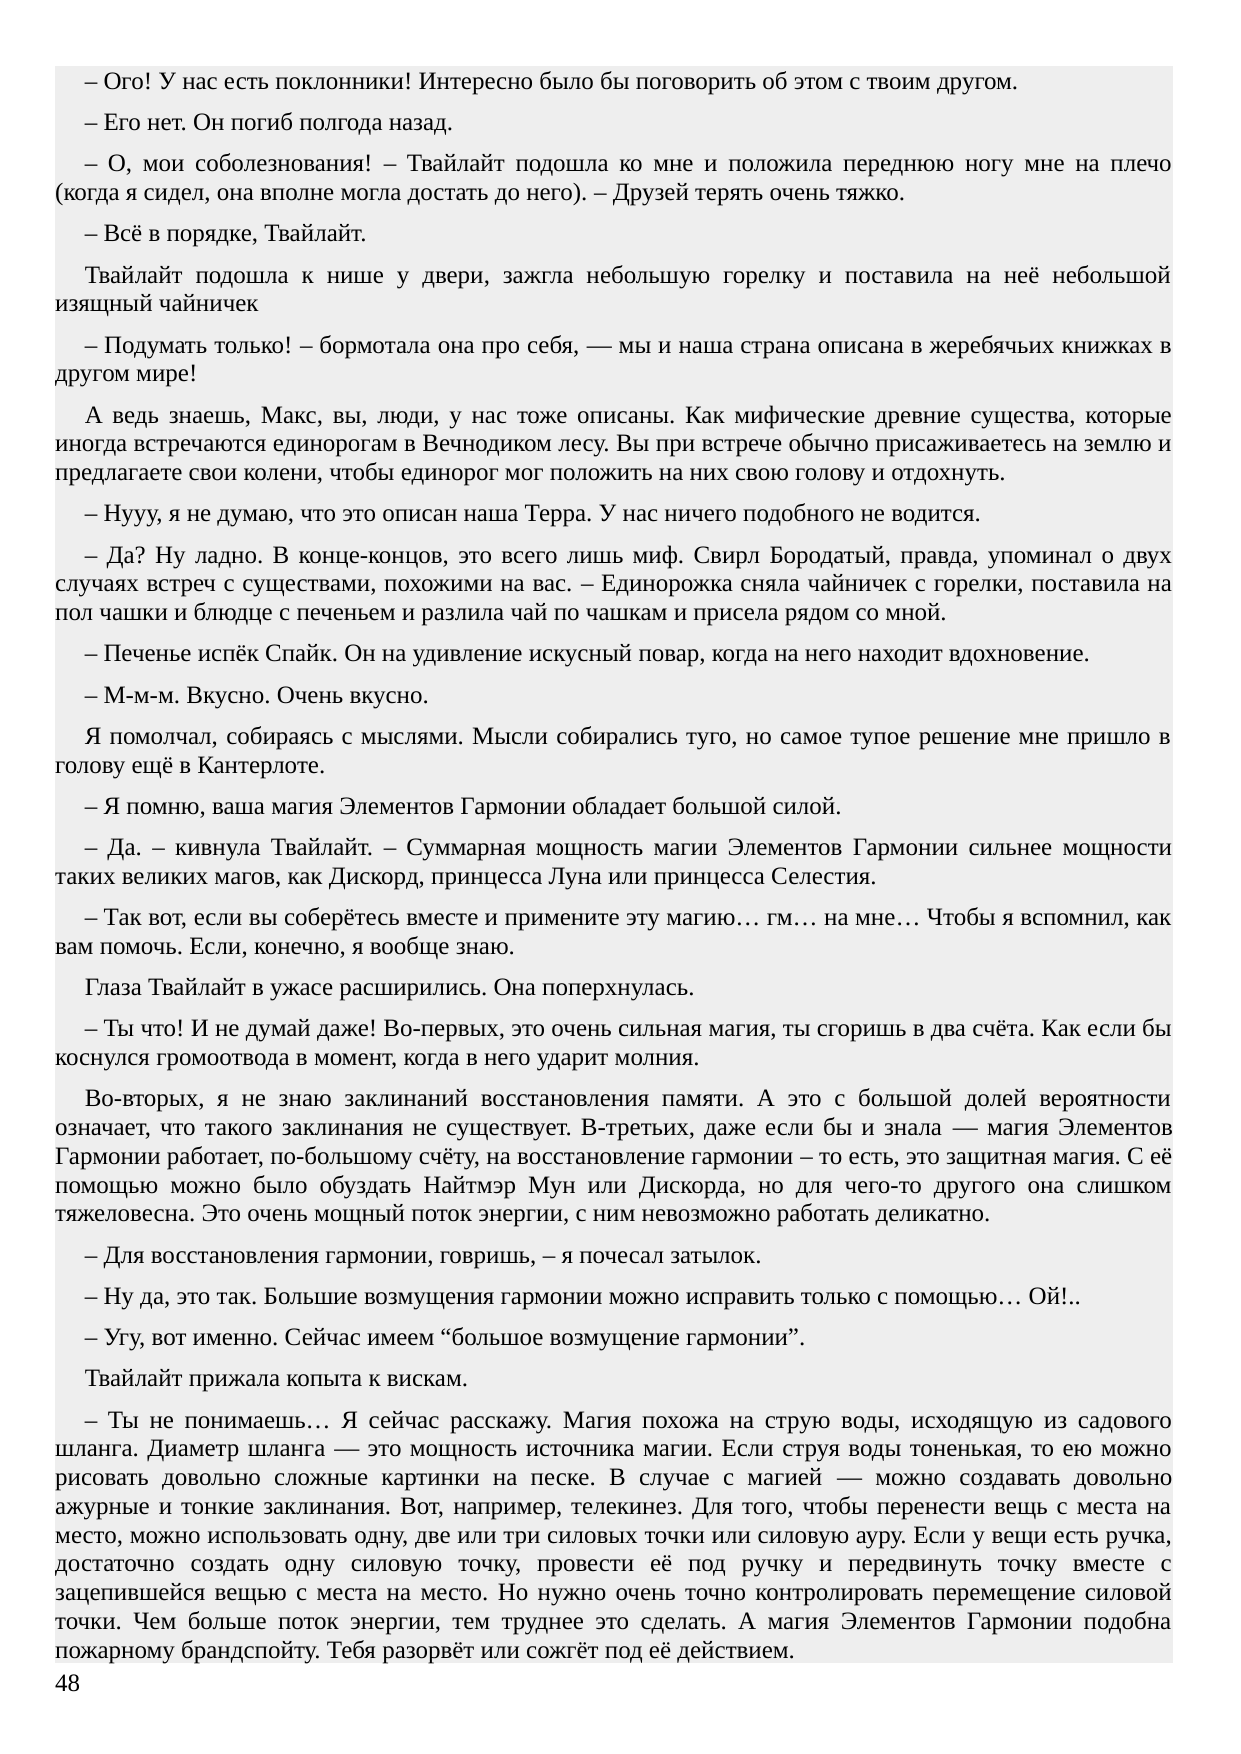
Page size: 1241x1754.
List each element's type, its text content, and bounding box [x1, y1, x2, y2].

text – Ого! У нас есть поклонники! Интересно было бы поговорить об этом с твоим другом. [55, 66, 1173, 95]
text – Ты не понимаешь… Я сейчас расскажу. Магия похожа на струю воды, исходящую из садового шланга. Диаметр шланга — это мощность источника магии. Если струя воды тоненькая, то ею можно рисовать довольно сложные картинки на песке. В случае с магией — можно создавать довольно ажурные и тонкие заклинания. Вот, например, телекинез. Для того, чтобы перенести вещь с места на место, можно использовать одну, две или три силовых точки или силовую ауру. Если у вещи есть ручка, достаточно создать одну силовую точку, провести её под ручку и передвинуть точку вместе с зацепившейся вещью с места на место. Но нужно очень точно контролировать перемещение силовой точки. Чем больше поток энергии, тем труднее это сделать. А магия Элементов Гармонии подобна пожарному брандспойту. Тебя разорвёт или сожгёт под её действием. [55, 1405, 1173, 1663]
text – Да? Ну ладно. В конце-концов, это всего лишь миф. Свирл Бородатый, правда, упоминал о двух случаях встреч с существами, похожими на вас. – Единорожка сняла чайничек с горелки, поставила на пол чашки и блюдце с печеньем и разлила чай по чашкам и присела рядом со мной. [55, 540, 1173, 626]
text – Да. – кивнула Твайлайт. – Суммарная мощность магии Элементов Гармонии сильнее мощности таких великих магов, как Дискорд, принцесса Луна или принцесса Селестия. [55, 832, 1173, 890]
text Во-вторых, я не знаю заклинаний восстановления памяти. А это с большой долей вероятности означает, что такого заклинания не существует. В-третьих, даже если бы и знала — магия Элементов Гармонии работает, по-большому счёту, на восстановление гармонии – то есть, это защитная магия. С её помощью можно было обуздать Найтмэр Мун или Дискорда, но для чего-то другого она слишком тяжеловесна. Это очень мощный поток энергии, с ним невозможно работать деликатно. [55, 1083, 1173, 1227]
text – Я помню, ваша магия Элементов Гармонии обладает большой силой. [55, 791, 1173, 820]
text – Нууу, я не думаю, что это описан наша Терра. У нас ничего подобного не водится. [55, 498, 1173, 527]
text – Всё в порядке, Твайлайт. [55, 218, 1173, 247]
text – Ну да, это так. Большие возмущения гармонии можно исправить только с помощью… Ой!.. [55, 1281, 1173, 1310]
text – М-м-м. Вкусно. Очень вкусно. [55, 680, 1173, 708]
text Твайлайт подошла к нише у двери, зажгла небольшую горелку и поставила на неё небольшой изящный чайничек [55, 260, 1173, 317]
text – Подумать только! – бормотала она про себя, — мы и наша страна описана в жеребячьих книжках в другом мире! [55, 330, 1173, 387]
text – Угу, вот именно. Сейчас имеем “большое возмущение гармонии”. [55, 1322, 1173, 1351]
text – Для восстановления гармонии, говришь, – я почесал затылок. [55, 1240, 1173, 1268]
text А ведь знаешь, Макс, вы, люди, у нас тоже описаны. Как мифические древние существа, которые иногда встречаются единорогам в Вечнодиком лесу. Вы при встрече обычно присаживаетесь на землю и предлагаете свои колени, чтобы единорог мог положить на них свою голову и отдохнуть. [55, 400, 1173, 486]
text Глаза Твайлайт в ужасе расширились. Она поперхнулась. [55, 972, 1173, 1001]
text Твайлайт прижала копыта к вискам. [55, 1363, 1173, 1392]
text – О, мои соболезнования! – Твайлайт подошла ко мне и положила переднюю ногу мне на плечо (когда я сидел, она вполне могла достать до него). – Друзей терять очень тяжко. [55, 148, 1173, 206]
text – Его нет. Он погиб полгода назад. [55, 107, 1173, 136]
text – Ты что! И не думай даже! Во-первых, это очень сильная магия, ты сгоришь в два счёта. Как если бы коснулся громоотвода в момент, когда в него ударит молния. [55, 1013, 1173, 1071]
text Я помолчал, собираясь с мыслями. Мысли собирались туго, но самое тупое решение мне пришло в голову ещё в Кантерлоте. [55, 721, 1173, 778]
text – Так вот, если вы соберётесь вместе и примените эту магию… гм… на мне… Чтобы я вспомнил, как вам помочь. Если, конечно, я вообще знаю. [55, 902, 1173, 960]
text – Печенье испёк Спайк. Он на удивление искусный повар, когда на него находит вдохновение. [55, 638, 1173, 667]
